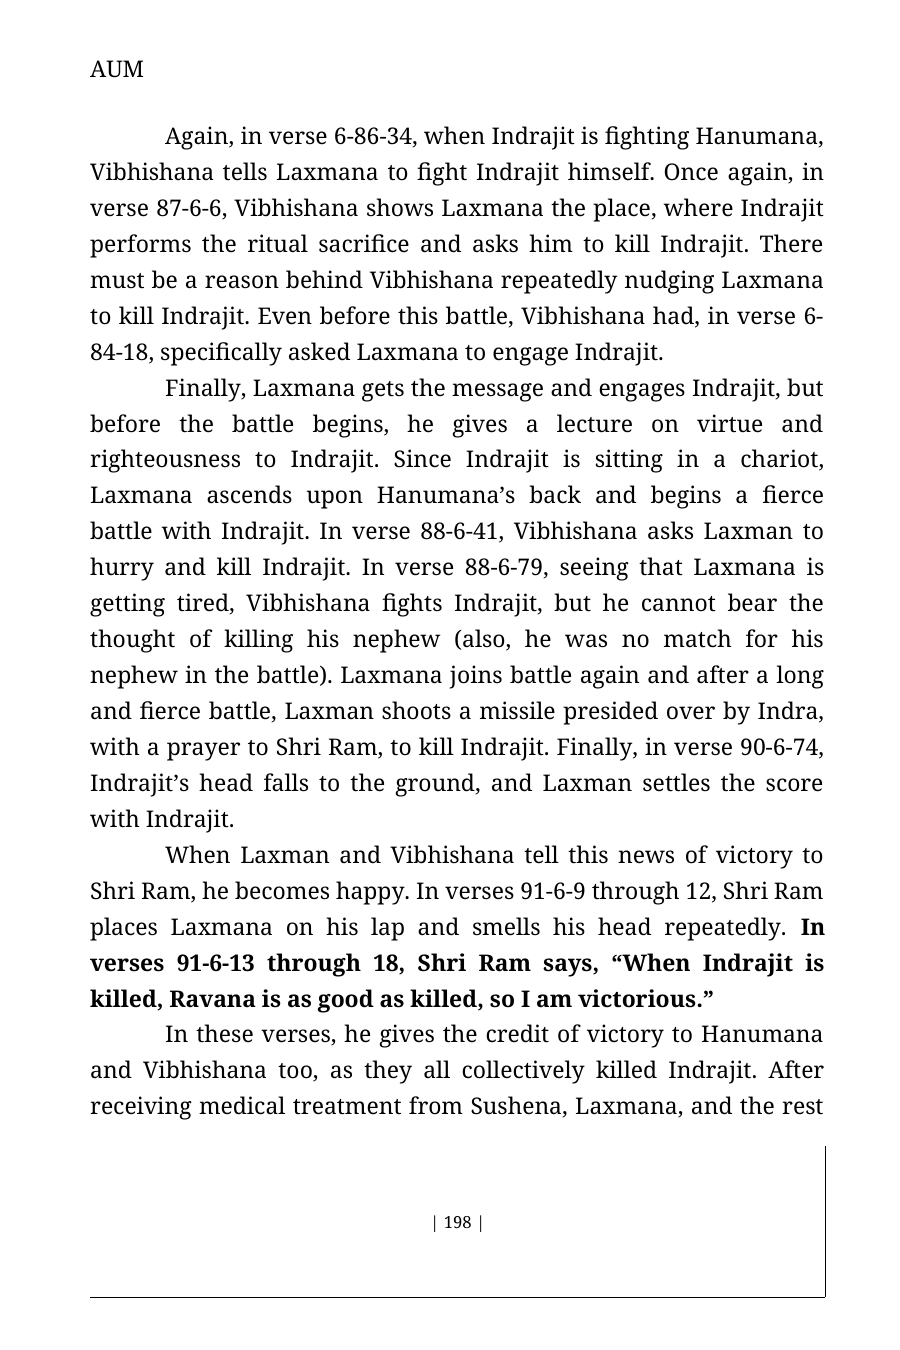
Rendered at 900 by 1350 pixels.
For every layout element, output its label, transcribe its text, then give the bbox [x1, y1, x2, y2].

text Finally, Laxmana gets the message and engages Indrajit, but before the battle begins, he gives a lecture on virtue and righteousness to Indrajit. Since Indrajit is sitting in a chariot, Laxmana ascends upon Hanumana’s back and begins a fierce battle with Indrajit. In verse 88-6-41, Vibhishana asks Laxman to hurry and kill Indrajit. In verse 88-6-79, seeing that Laxmana is getting tired, Vibhishana fights Indrajit, but he cannot bear the thought of killing his nephew (also, he was no match for his nephew in the battle). Laxmana joins battle again and after a long and fierce battle, Laxman shoots a missile presided over by Indra, with a prayer to Shri Ram, to kill Indrajit. Finally, in verse 90-6-74, Indrajit’s head falls to the ground, and Laxman settles the score with Indrajit. [90, 372, 825, 834]
text Again, in verse 6-86-34, when Indrajit is fighting Hanumana, Vibhishana tells Laxmana to fight Indrajit himself. Once again, in verse 87-6-6, Vibhishana shows Laxmana the place, where Indrajit performs the ritual sacrifice and asks him to kill Indrajit. There must be a reason behind Vibhishana repeatedly nudging Laxmana to kill Indrajit. Even before this battle, Vibhishana had, in verse 6-84-18, specifically asked Laxmana to engage Indrajit. [90, 120, 825, 367]
text When Laxman and Vibhishana tell this news of victory to Shri Ram, he becomes happy. In verses 91-6-9 through 12, Shri Ram places Laxmana on his lap and smells his head repeatedly. In verses 91-6-13 through 18, Shri Ram says, “When Indrajit is killed, Ravana is as good as killed, so I am victorious.” [90, 839, 825, 1014]
text In these verses, he gives the credit of victory to Hanumana and Vibhishana too, as they all collectively killed Indrajit. After receiving medical treatment from Sushena, Laxmana, and the rest [90, 1018, 825, 1122]
